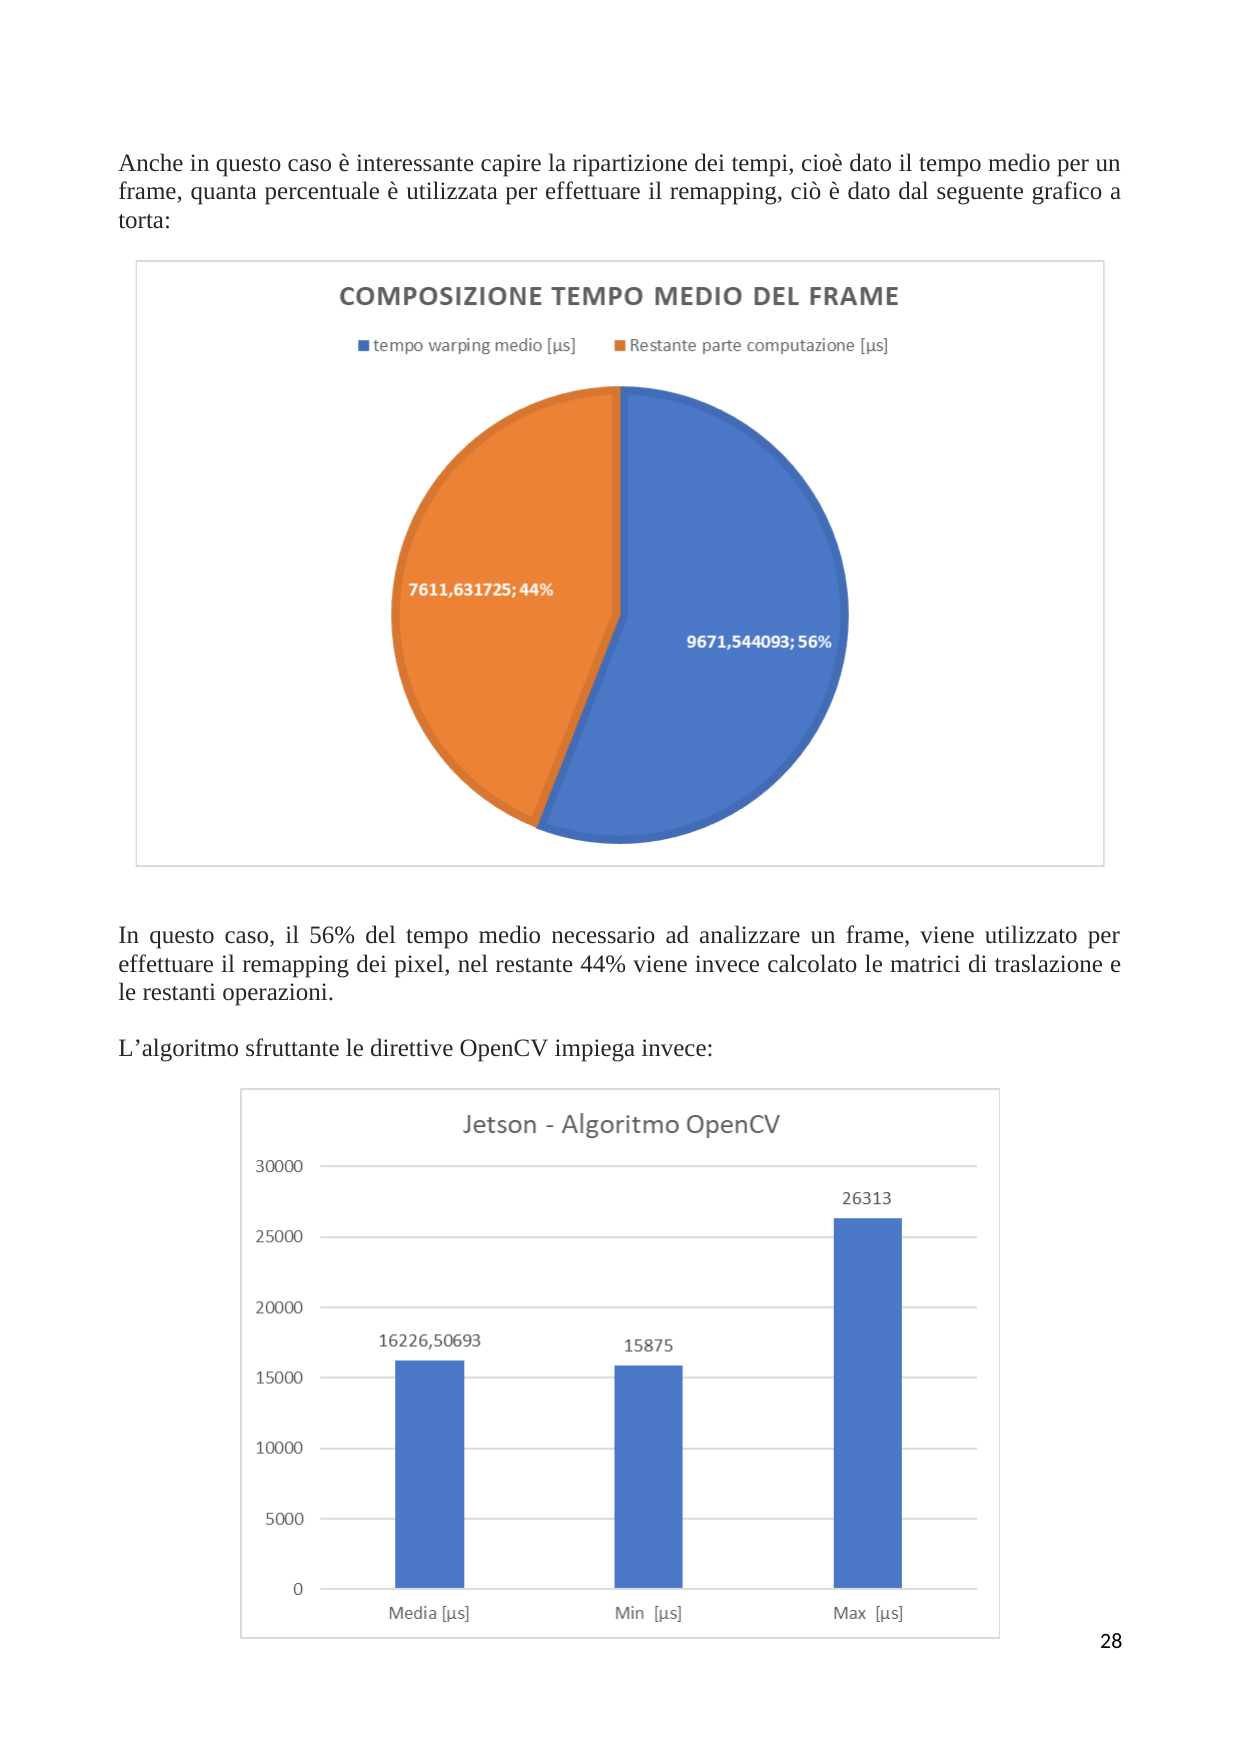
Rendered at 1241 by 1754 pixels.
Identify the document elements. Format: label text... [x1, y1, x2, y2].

picture [135, 260, 1105, 867]
picture [240, 1088, 1000, 1639]
text In questo caso, il 56% del tempo medio necessario ad analizzare un frame, viene utilizzato per effettuare il remapping dei pixel, nel restante 44% viene invece calcolato le matrici di traslazione e le restanti operazioni. [118, 920, 1122, 1006]
text Anche in questo caso è interessante capire la ripartizione dei tempi, cioè dato il tempo medio per un frame, quanta percentuale è utilizzata per effettuare il remapping, ciò è dato dal seguente grafico a torta: [118, 148, 1122, 234]
text L’algoritmo sfruttante le direttive OpenCV impiega invece: [118, 1033, 1122, 1062]
